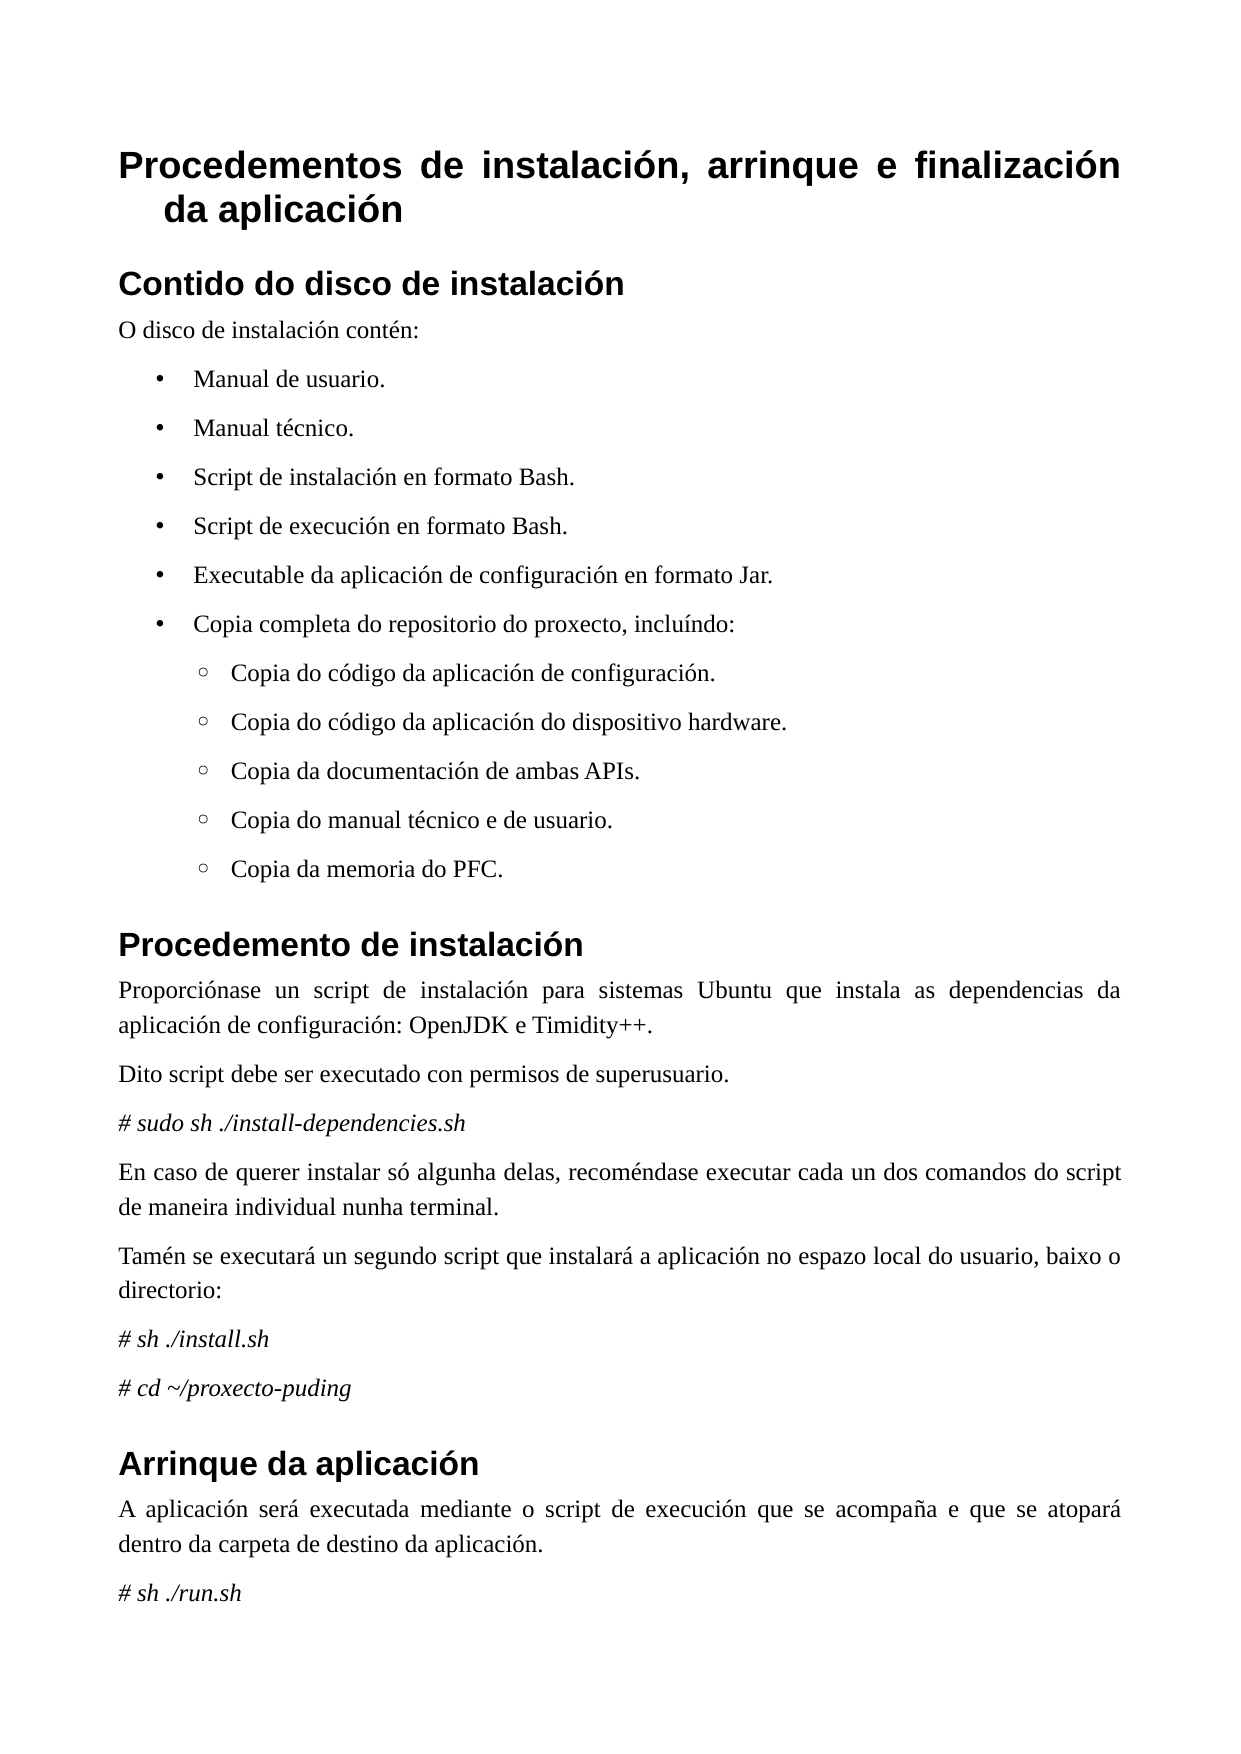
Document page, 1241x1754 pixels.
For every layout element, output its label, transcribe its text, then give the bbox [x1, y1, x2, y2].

list Copia do manual técnico e de usuario. [193, 806, 1122, 834]
subtitle Procedemento de instalación [118, 924, 1122, 963]
text Tamén se executará un segundo script que instalará a aplicación no espazo local do usuario, baixo o directorio: [118, 1241, 1122, 1304]
list Manual de usuario. [156, 364, 1122, 393]
text En caso de querer instalar só algunha delas, recoméndase executar cada un dos comandos do script de maneira individual nunha terminal. [118, 1157, 1122, 1221]
list Executable da aplicación de configuración en formato Jar. [156, 560, 1122, 589]
list Script de execución en formato Bash. [156, 511, 1122, 540]
list Copia da documentación de ambas APIs. [193, 756, 1122, 785]
subtitle Arrinque da aplicación [118, 1443, 1122, 1482]
text A aplicación será executada mediante o script de execución que se acompaña e que se atopará dentro da carpeta de destino da aplicación. [118, 1494, 1122, 1558]
list Copia da memoria do PFC. [193, 854, 1122, 883]
subtitle Procedementos de instalación, arrinque e finalización da aplicación [118, 143, 1122, 230]
text # sh ./install.sh [118, 1324, 1122, 1353]
list Script de instalación en formato Bash. [156, 462, 1122, 491]
list Copia completa do repositorio do proxecto, incluíndo: [156, 609, 1122, 638]
text # sh ./run.sh [118, 1578, 1122, 1607]
list Copia do código da aplicación de configuración. [193, 658, 1122, 687]
text # cd ~/proxecto-puding [118, 1373, 1122, 1402]
text Proporciónase un script de instalación para sistemas Ubuntu que instala as dependencias da aplicación de configuración: OpenJDK e Timidity++. [118, 976, 1122, 1039]
text O disco de instalación contén: [118, 315, 1122, 344]
list Copia do código da aplicación do dispositivo hardware. [193, 707, 1122, 736]
subtitle Contido do disco de instalación [118, 264, 1122, 302]
text # sudo sh ./install-dependencies.sh [118, 1108, 1122, 1137]
text Dito script debe ser executado con permisos de superusuario. [118, 1059, 1122, 1088]
list Manual técnico. [156, 413, 1122, 442]
